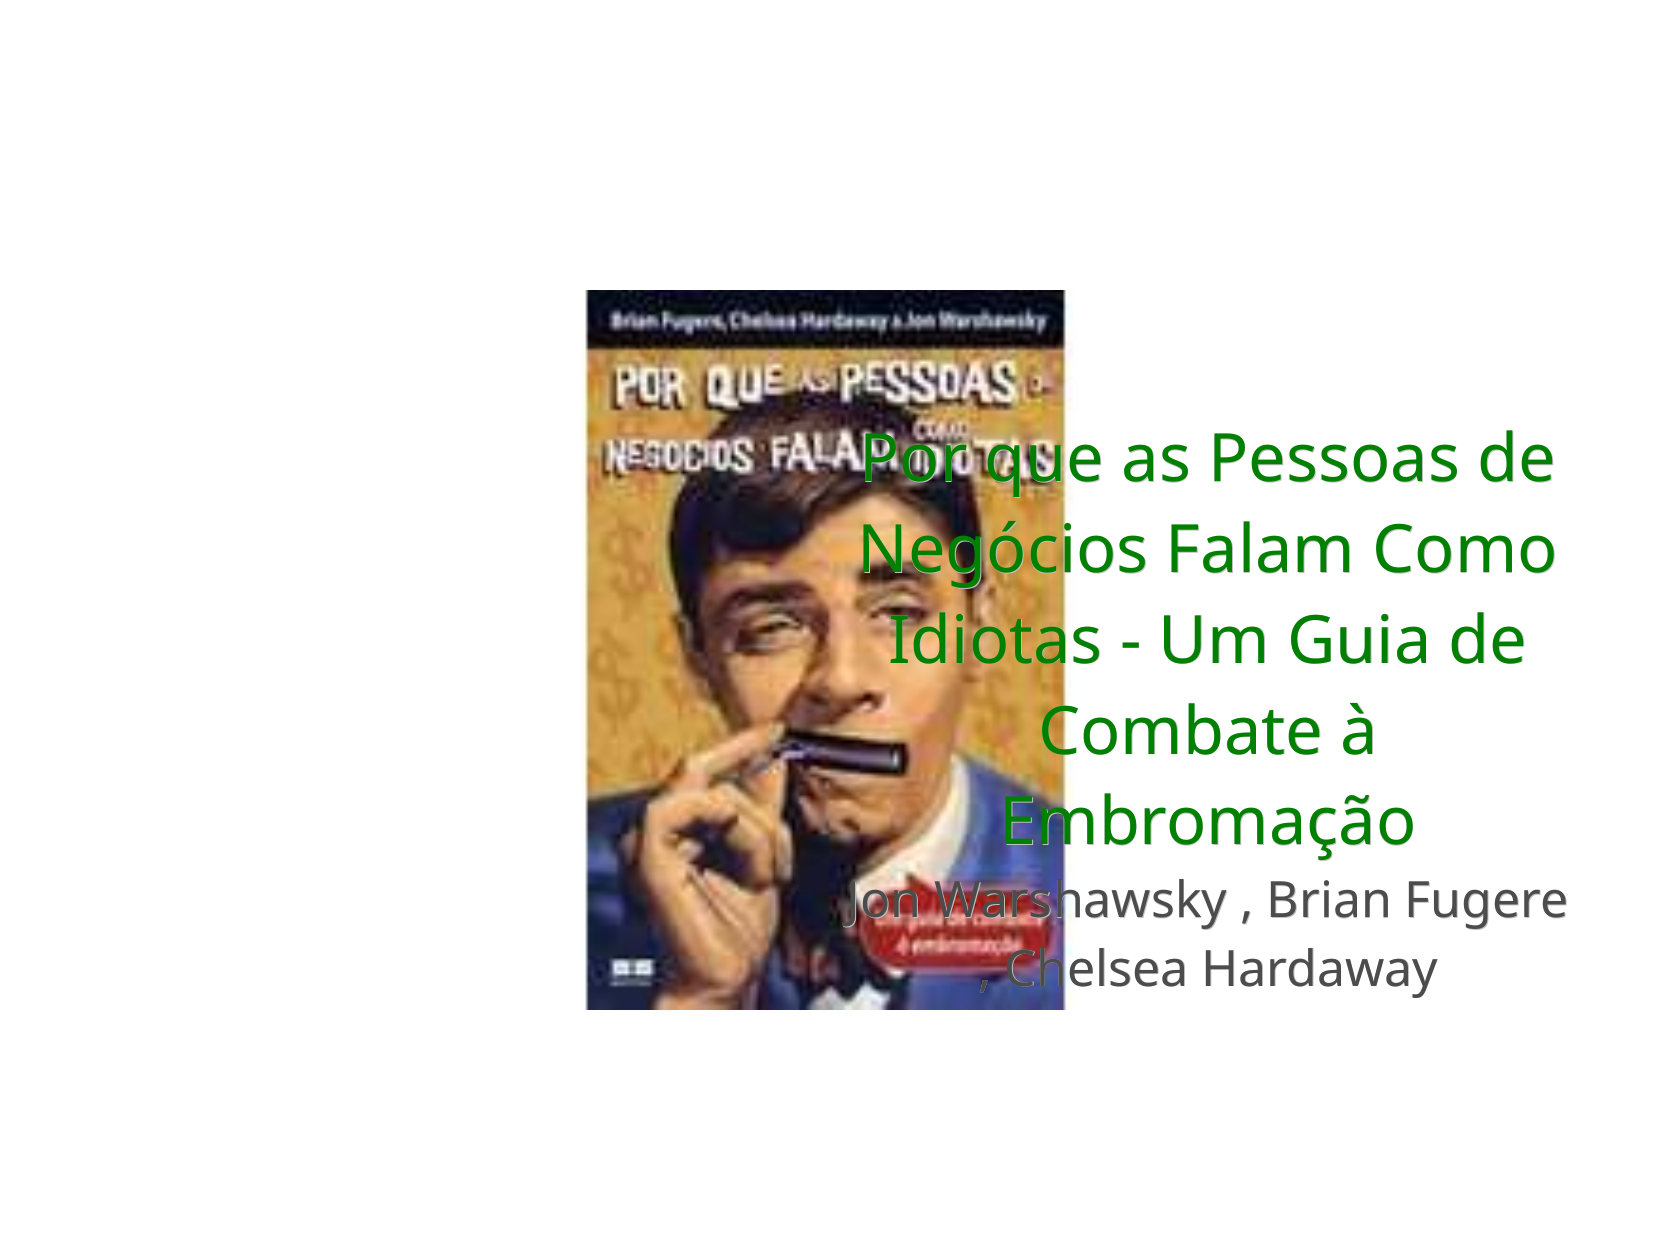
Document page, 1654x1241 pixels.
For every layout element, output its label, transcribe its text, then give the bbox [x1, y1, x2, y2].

picture [467, 290, 845, 1010]
list Por que as Pessoas de Negócios Falam Como Idiotas - Um Guia de Combate à Embromação Jon Warshawsky , Brian Fugere , Chelsea Hardaway [845, 290, 1572, 1109]
